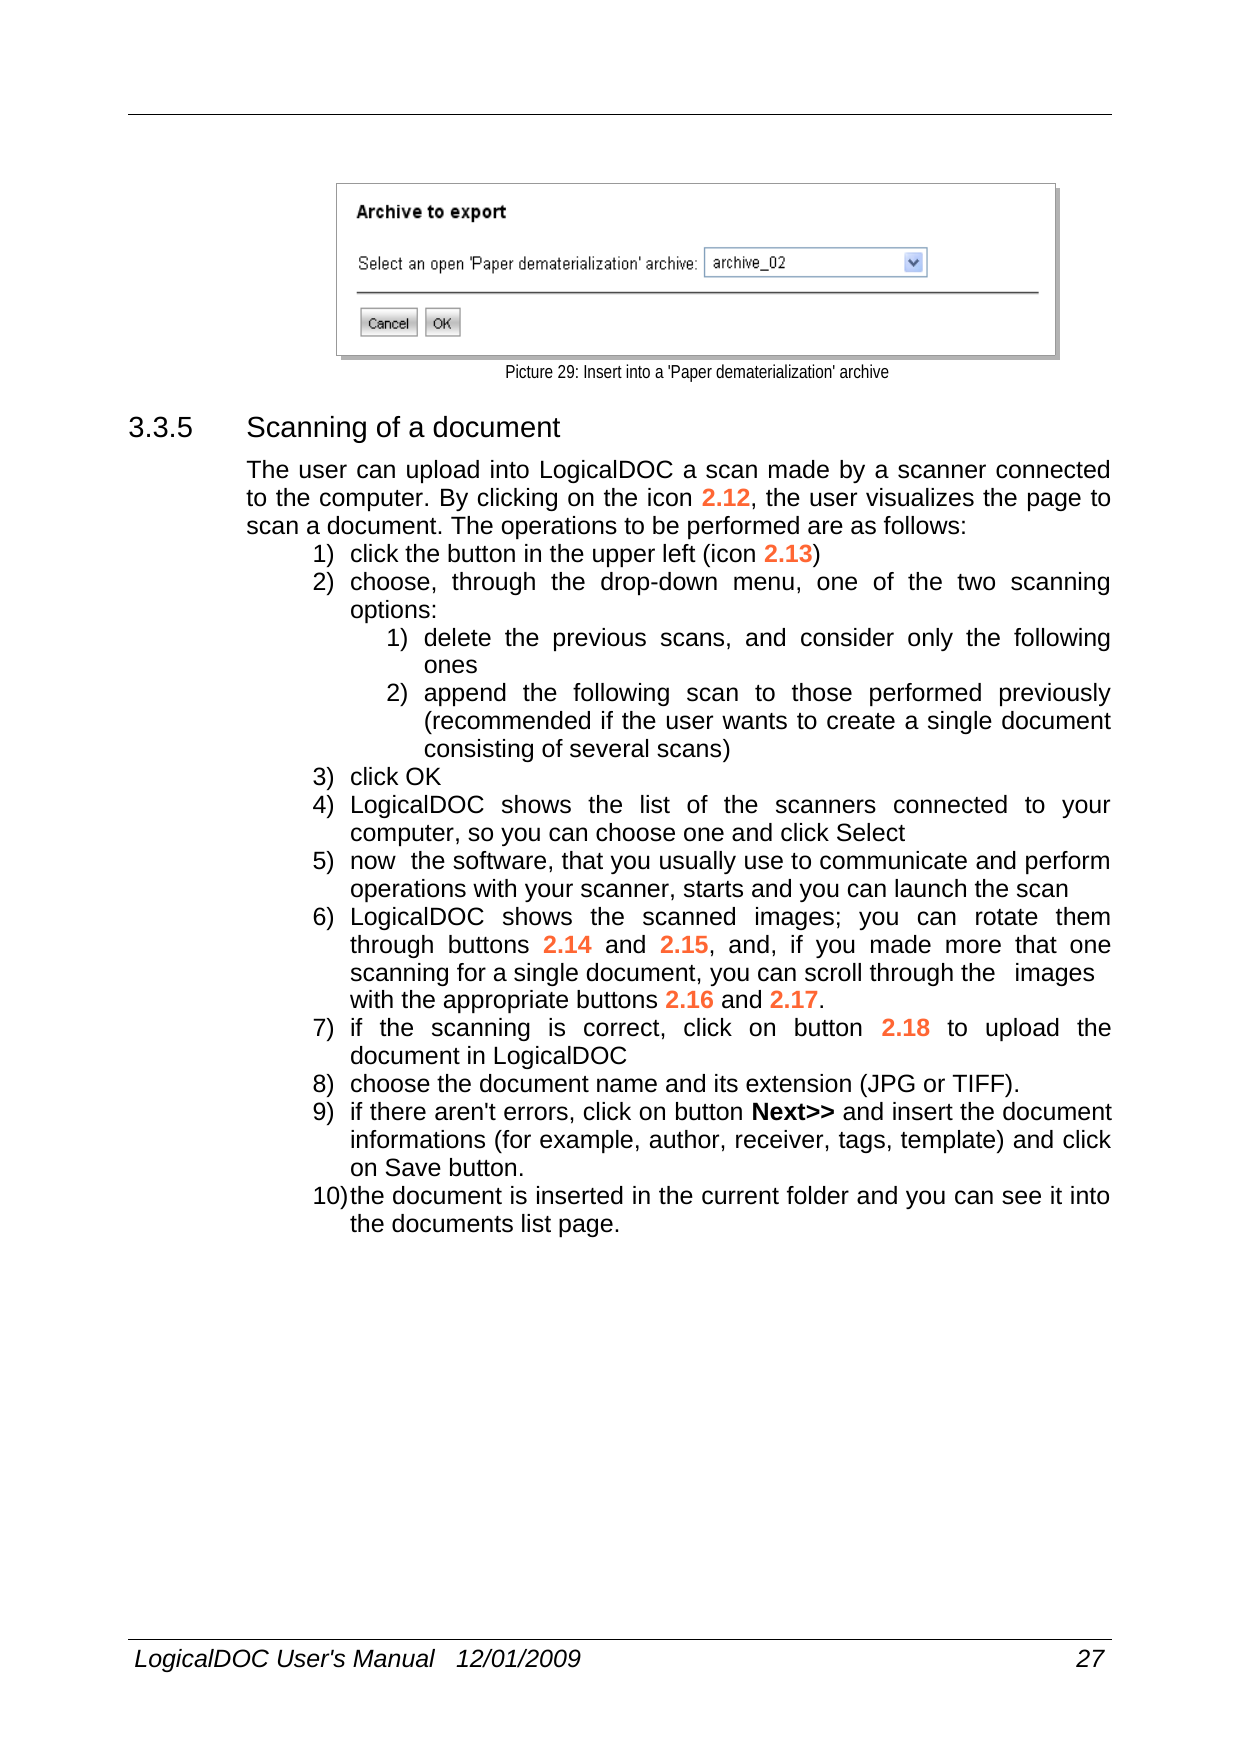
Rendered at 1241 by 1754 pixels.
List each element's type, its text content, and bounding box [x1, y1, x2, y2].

text The user can upload into LogicalDOC a scan made by a scanner connected to the computer. By clicking on the icon 2.12, the user visualizes the page to scan a document. The operations to be performed are as follows: [246, 456, 1112, 540]
list the document is inserted in the current folder and you can see it into the documents list page. [312, 1182, 1112, 1238]
picture [352, 192, 1039, 346]
list now the software, that you usually use to communicate and perform operations with your scanner, starts and you can launch the scan [312, 847, 1112, 903]
list LogicalDOC shows the scanned images; you can rotate them through buttons 2.14 and 2.15, and, if you made more that one scanning for a single document, you can scroll through the images with the appropriate buttons 2.16 and 2.17. [312, 903, 1112, 1014]
list click OK [312, 763, 1112, 791]
list if there aren't errors, click on button Next>> and insert the document informations (for example, author, receiver, tags, template) and click on Save button. [312, 1098, 1112, 1182]
list delete the previous scans, and consider only the following ones [386, 623, 1112, 679]
list LogicalDOC shows the list of the scanners connected to your computer, so you can choose one and click Select [312, 791, 1112, 847]
list click the button in the upper left (icon 2.13) [312, 540, 1112, 568]
list choose the document name and its extension (JPG or TIFF). [312, 1070, 1112, 1098]
list Picture 29: Insert into a 'Paper dematerialization' archive [336, 356, 1058, 383]
list choose, through the drop-down menu, one of the two scanning options: [312, 568, 1112, 623]
list if the scanning is correct, click on button 2.18 to upload the document in LogicalDOC [312, 1014, 1112, 1070]
subtitle Scanning of a document [128, 150, 1112, 443]
list append the following scan to those performed previously (recommended if the user wants to create a single document consisting of several scans) [386, 679, 1112, 763]
